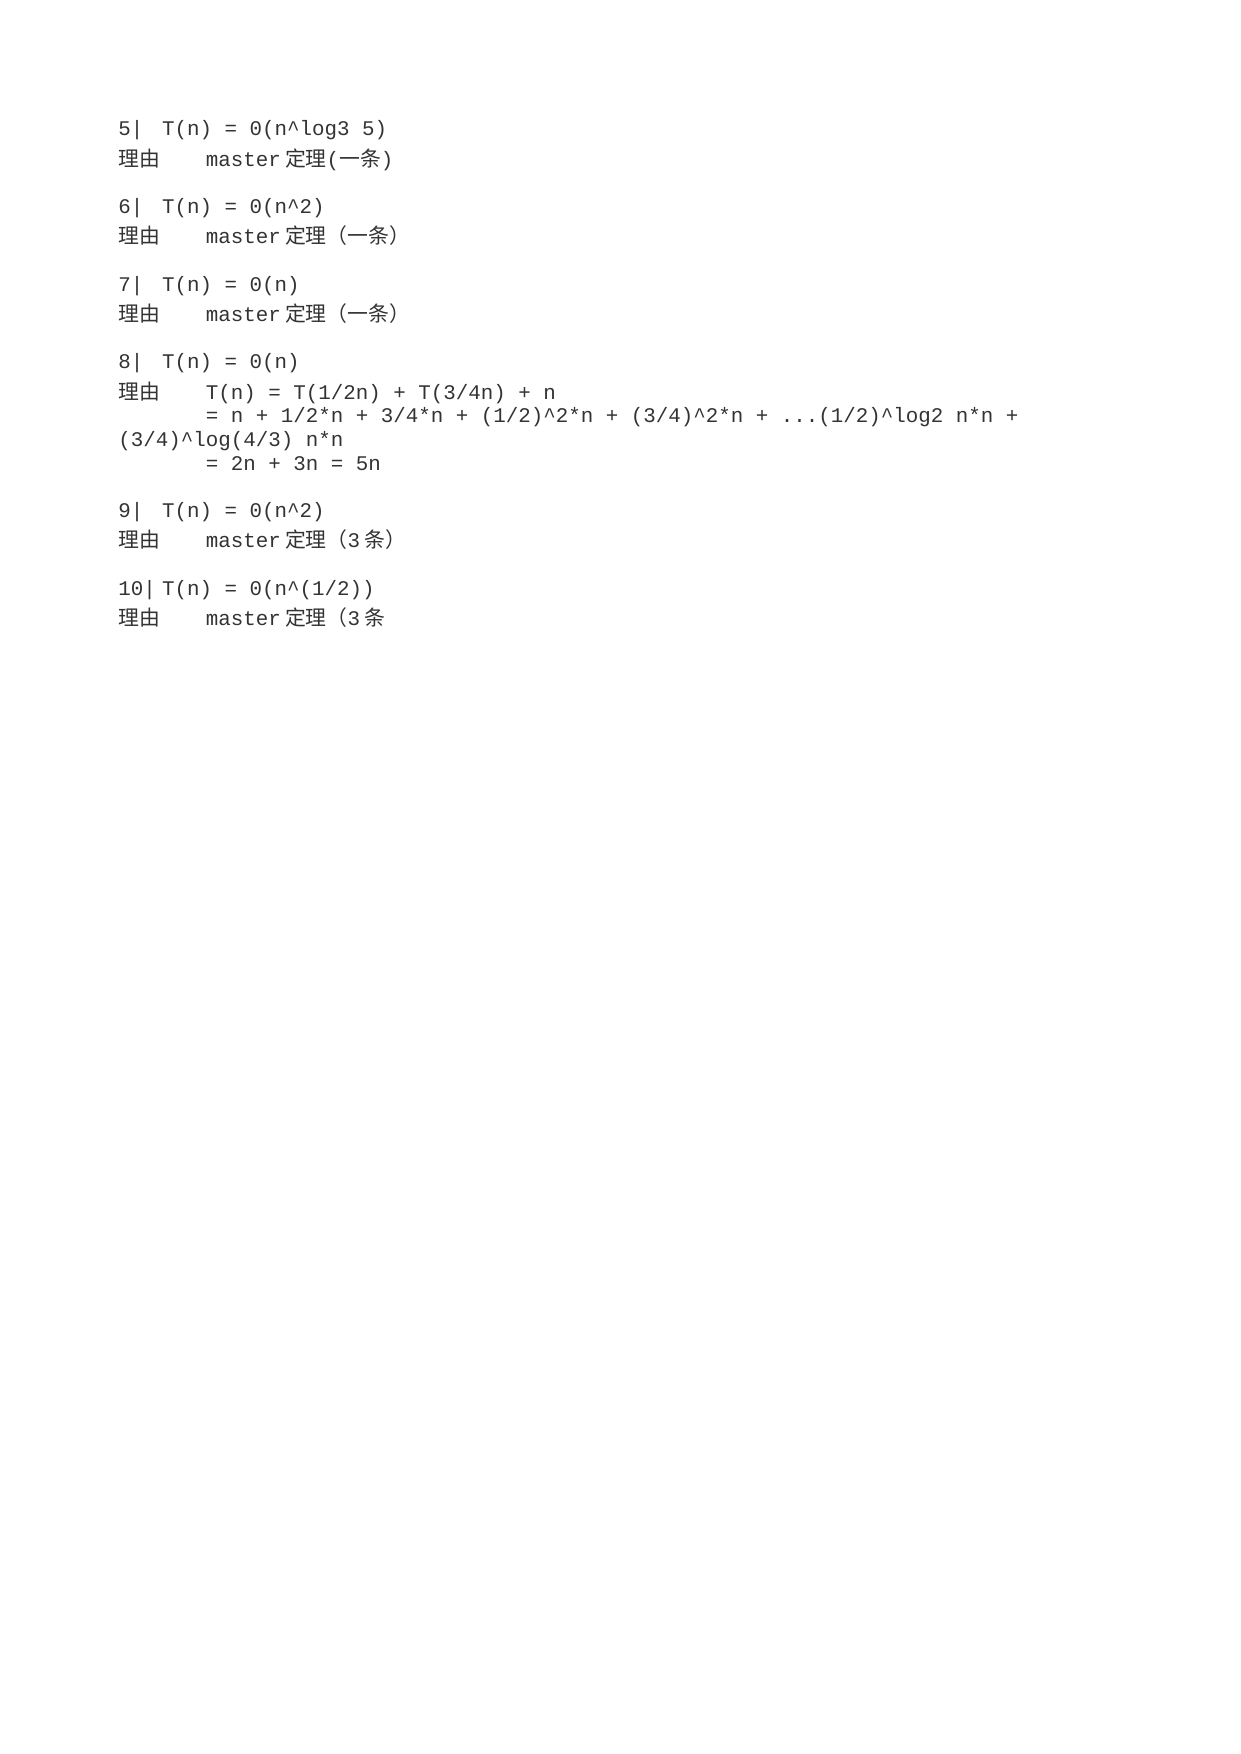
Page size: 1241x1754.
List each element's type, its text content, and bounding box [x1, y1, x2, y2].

text 理由 master定理(一条) [118, 142, 1122, 172]
text 理由 master定理（一条） [118, 297, 1122, 328]
text 7| T(n) = 0(n) [118, 273, 1122, 297]
text 5| T(n) = 0(n^log3 5) [118, 118, 1122, 142]
text = n + 1/2*n + 3/4*n + (1/2)^2*n + (3/4)^2*n + ...(1/2)^log2 n*n + (3/4)^log(4/3) n*n [118, 405, 1122, 453]
text 理由 master定理（3条） [118, 523, 1122, 554]
text 理由 T(n) = T(1/2n) + T(3/4n) + n [118, 375, 1122, 405]
text 9| T(n) = 0(n^2) [118, 500, 1122, 523]
text 理由 master定理（一条） [118, 219, 1122, 250]
text 理由 master定理（3条 [118, 601, 1122, 632]
text 6| T(n) = 0(n^2) [118, 196, 1122, 219]
text 8| T(n) = 0(n) [118, 351, 1122, 375]
text = 2n + 3n = 5n [118, 453, 1122, 476]
text 10| T(n) = 0(n^(1/2)) [118, 578, 1122, 601]
